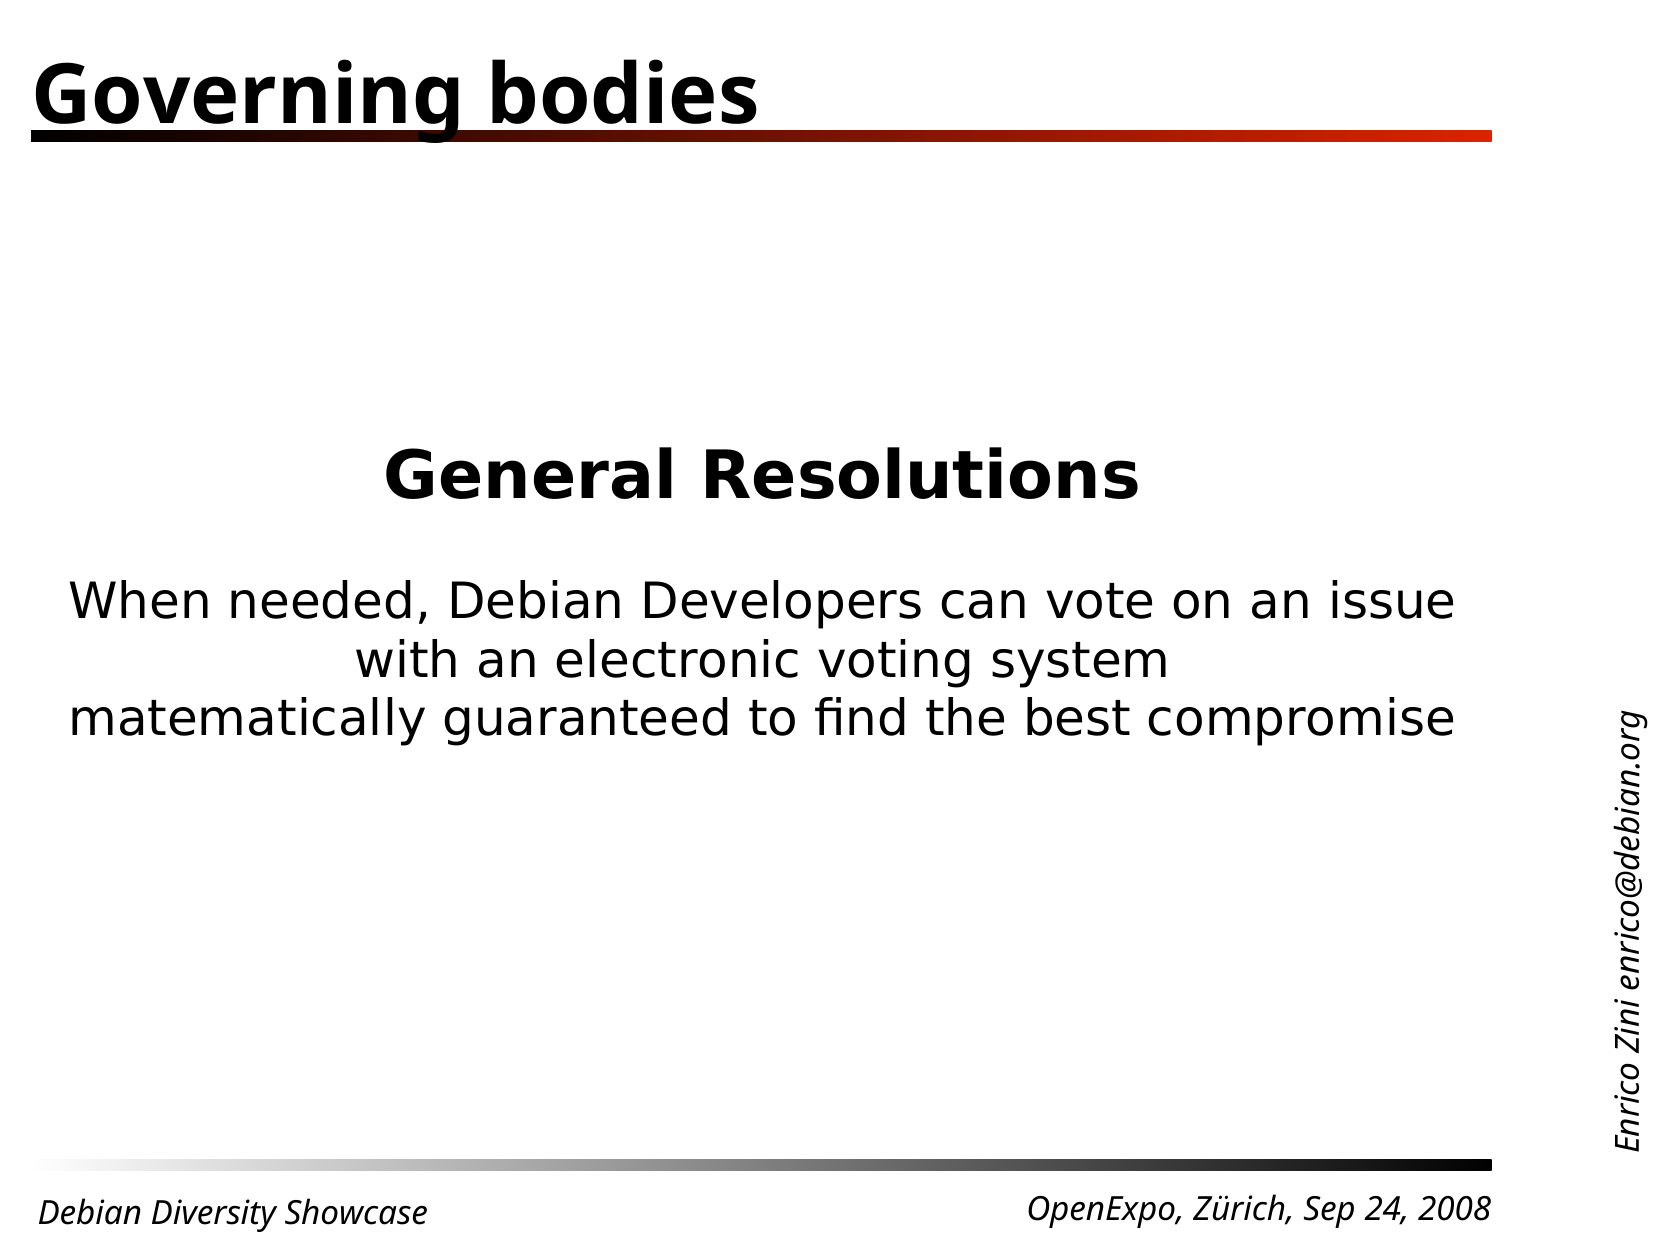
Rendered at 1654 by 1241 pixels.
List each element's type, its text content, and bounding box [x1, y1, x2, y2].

text_box General Resolutions When needed, Debian Developers can vote on an issue with an electronic voting system matematically guaranteed to find the best compromise [30, 436, 1495, 748]
text_box Governing bodies [31, 34, 1438, 168]
